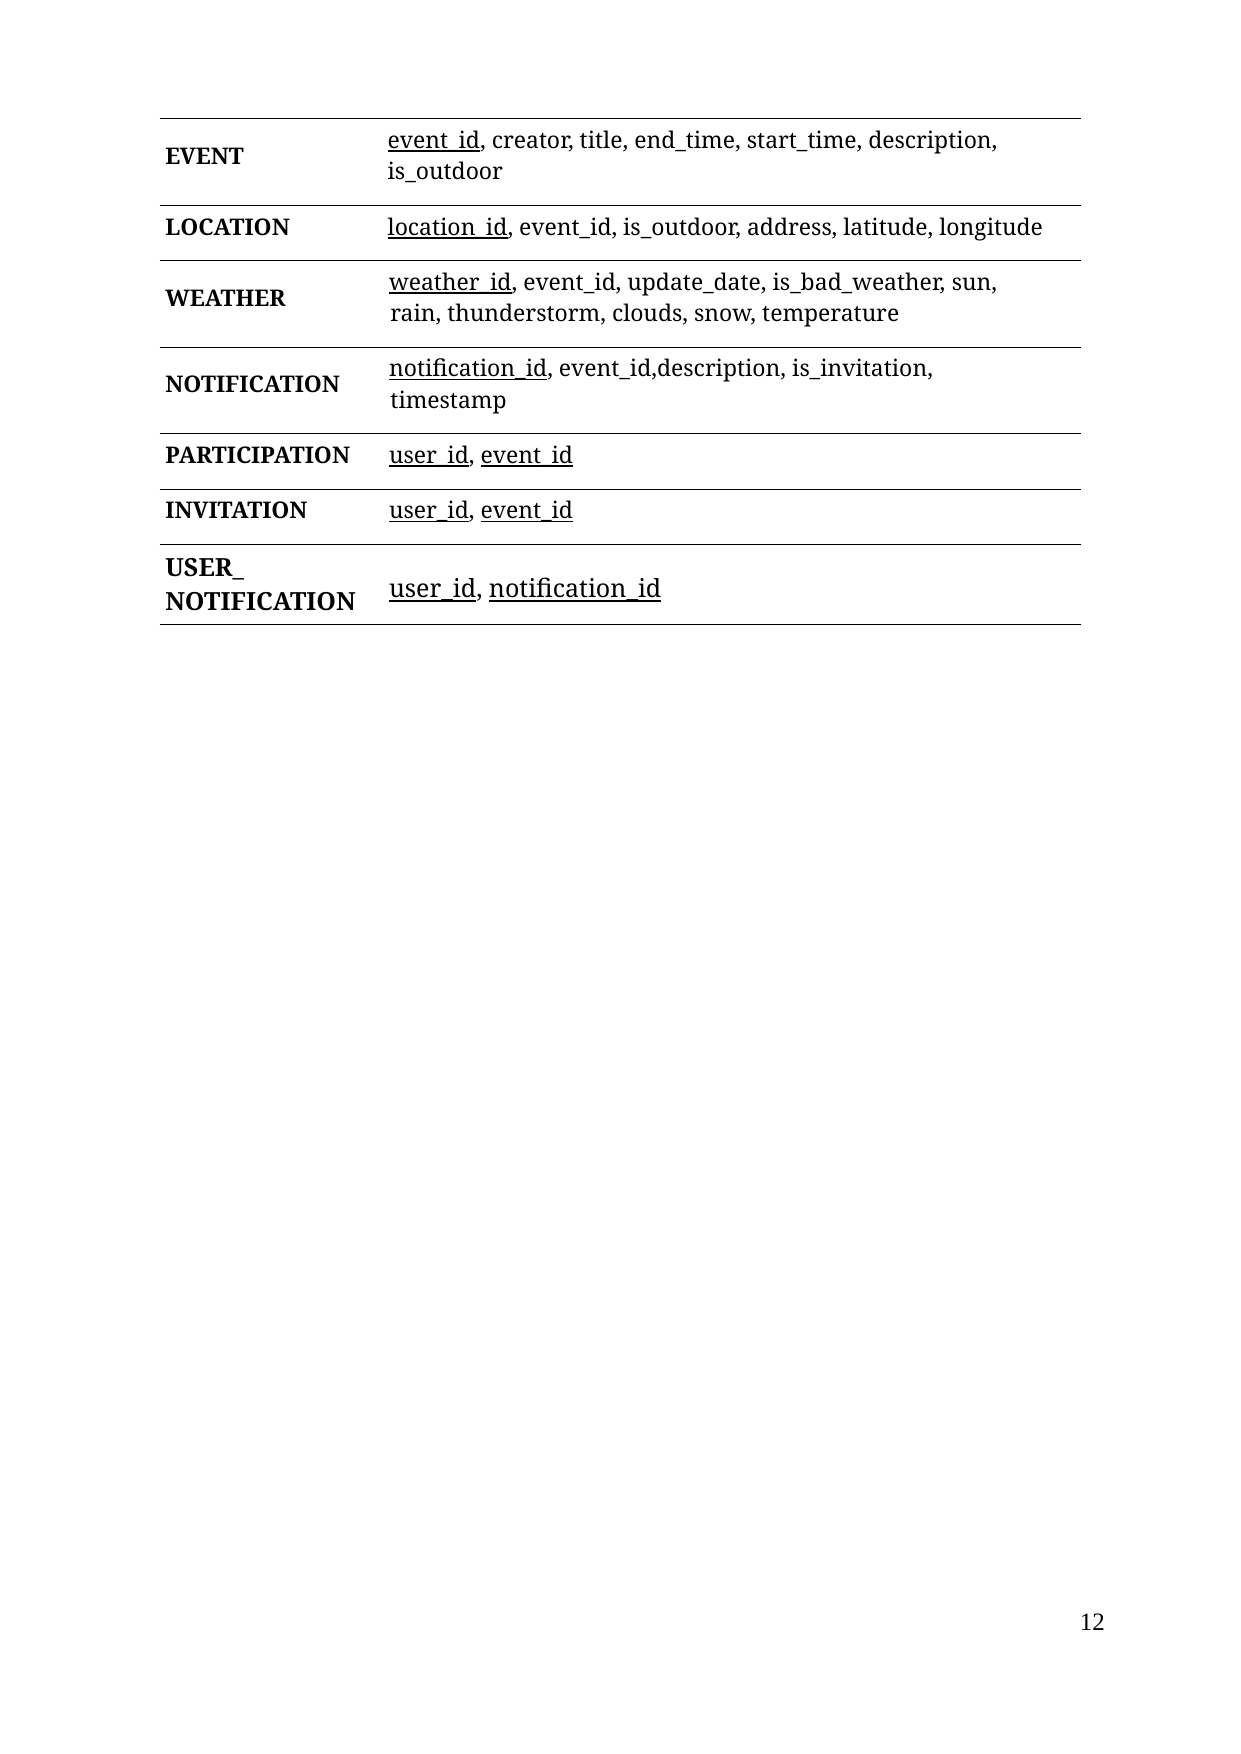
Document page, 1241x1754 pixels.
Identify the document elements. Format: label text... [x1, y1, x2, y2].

table_cell EVENT [160, 119, 382, 205]
table_cell notification_id, event_id,description, is_invitation, timestamp [382, 348, 1081, 433]
table_cell PARTICIPATION [160, 434, 382, 488]
table_cell USER_ NOTIFICATION [160, 545, 382, 623]
table_cell LOCATION [160, 206, 382, 260]
table_cell user_id, notification_id [382, 545, 1081, 623]
table_cell location_id, event_id, is_outdoor, address, latitude, longitude [382, 206, 1081, 260]
table_cell NOTIFICATION [160, 348, 382, 433]
table_cell event_id, creator, title, end_time, start_time, description, is_outdoor [382, 119, 1081, 205]
table_cell user_id, event_id [382, 434, 1081, 488]
table_cell INVITATION [160, 490, 382, 544]
table_cell WEATHER [160, 261, 382, 347]
table_cell user_id, event_id [382, 490, 1081, 544]
table_cell weather_id, event_id, update_date, is_bad_weather, sun, rain, thunderstorm, clouds, snow, temperature [382, 261, 1081, 347]
